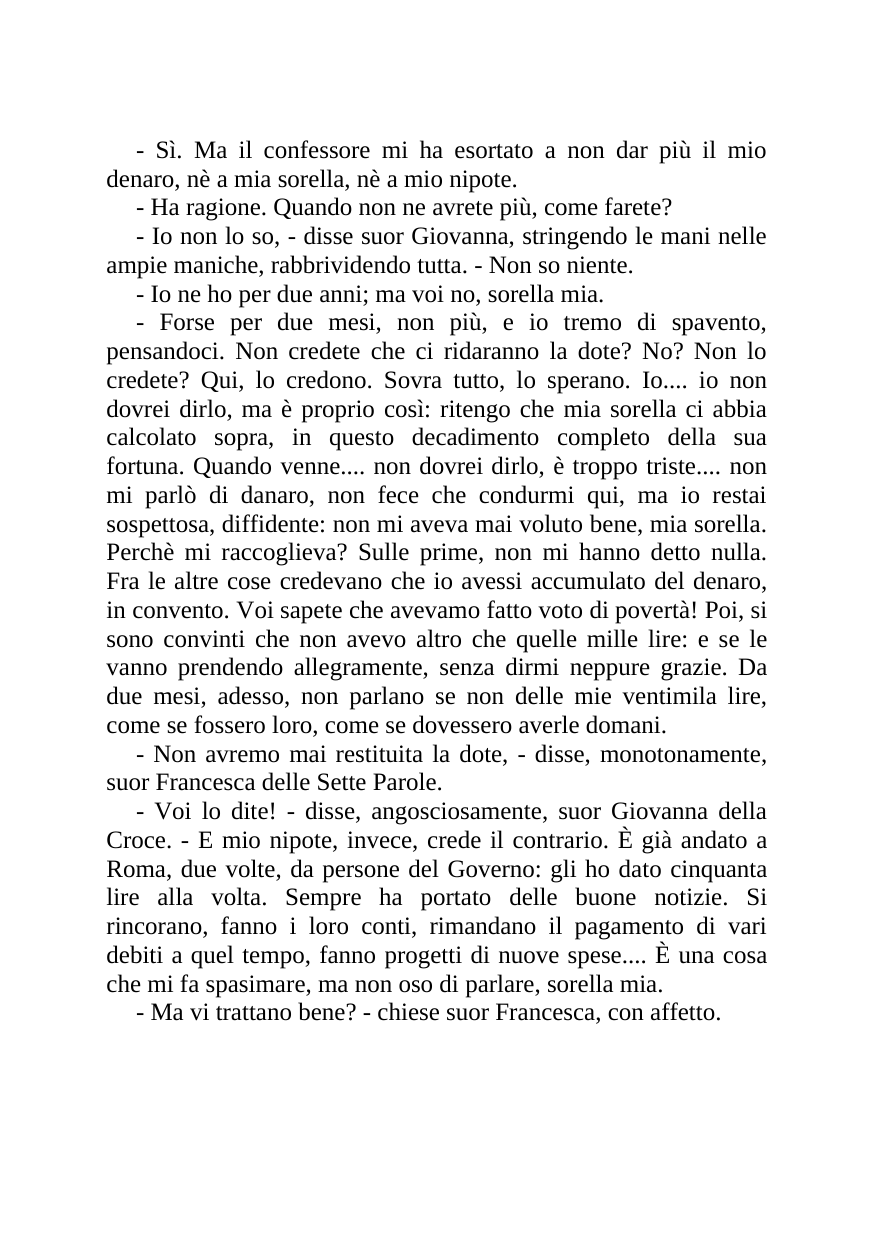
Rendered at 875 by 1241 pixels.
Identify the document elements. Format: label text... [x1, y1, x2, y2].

text - Ma vi trattano bene? - chiese suor Francesca, con affetto. [106, 997, 768, 1026]
text - Forse per due mesi, non più, e io tremo di spavento, pensandoci. Non credete che ci ridaranno la dote? No? Non lo credete? Qui, lo credono. Sovra tutto, lo sperano. Io.... io non dovrei dirlo, ma è proprio così: ritengo che mia sorella ci abbia calcolato sopra, in questo decadimento completo della sua fortuna. Quando venne.... non dovrei dirlo, è troppo triste.... non mi parlò di danaro, non fece che condurmi qui, ma io restai sospettosa, diffidente: non mi aveva mai voluto bene, mia sorella. Perchè mi raccoglieva? Sulle prime, non mi hanno detto nulla. Fra le altre cose credevano che io avessi accumulato del denaro, in convento. Voi sapete che avevamo fatto voto di povertà! Poi, si sono convinti che non avevo altro che quelle mille lire: e se le vanno prendendo allegramente, senza dirmi neppure grazie. Da due mesi, adesso, non parlano se non delle mie ventimila lire, come se fossero loro, come se dovessero averle domani. [106, 307, 768, 739]
text - Voi lo dite! - disse, angosciosamente, suor Giovanna della Croce. - E mio nipote, invece, crede il contrario. È già andato a Roma, due volte, da persone del Governo: gli ho dato cinquanta lire alla volta. Sempre ha portato delle buone notizie. Si rincorano, fanno i loro conti, rimandano il pagamento di vari debiti a quel tempo, fanno progetti di nuove spese.... È una cosa che mi fa spasimare, ma non oso di parlare, sorella mia. [106, 796, 768, 997]
text - Io non lo so, - disse suor Giovanna, stringendo le mani nelle ampie maniche, rabbrividendo tutta. - Non so niente. [106, 221, 768, 279]
text - Sì. Ma il confessore mi ha esortato a non dar più il mio denaro, nè a mia sorella, nè a mio nipote. [106, 135, 768, 192]
text - Non avremo mai restituita la dote, - disse, monotonamente, suor Francesca delle Sette Parole. [106, 739, 768, 796]
text - Io ne ho per due anni; ma voi no, sorella mia. [106, 279, 768, 307]
text - Ha ragione. Quando non ne avrete più, come farete? [106, 192, 768, 221]
